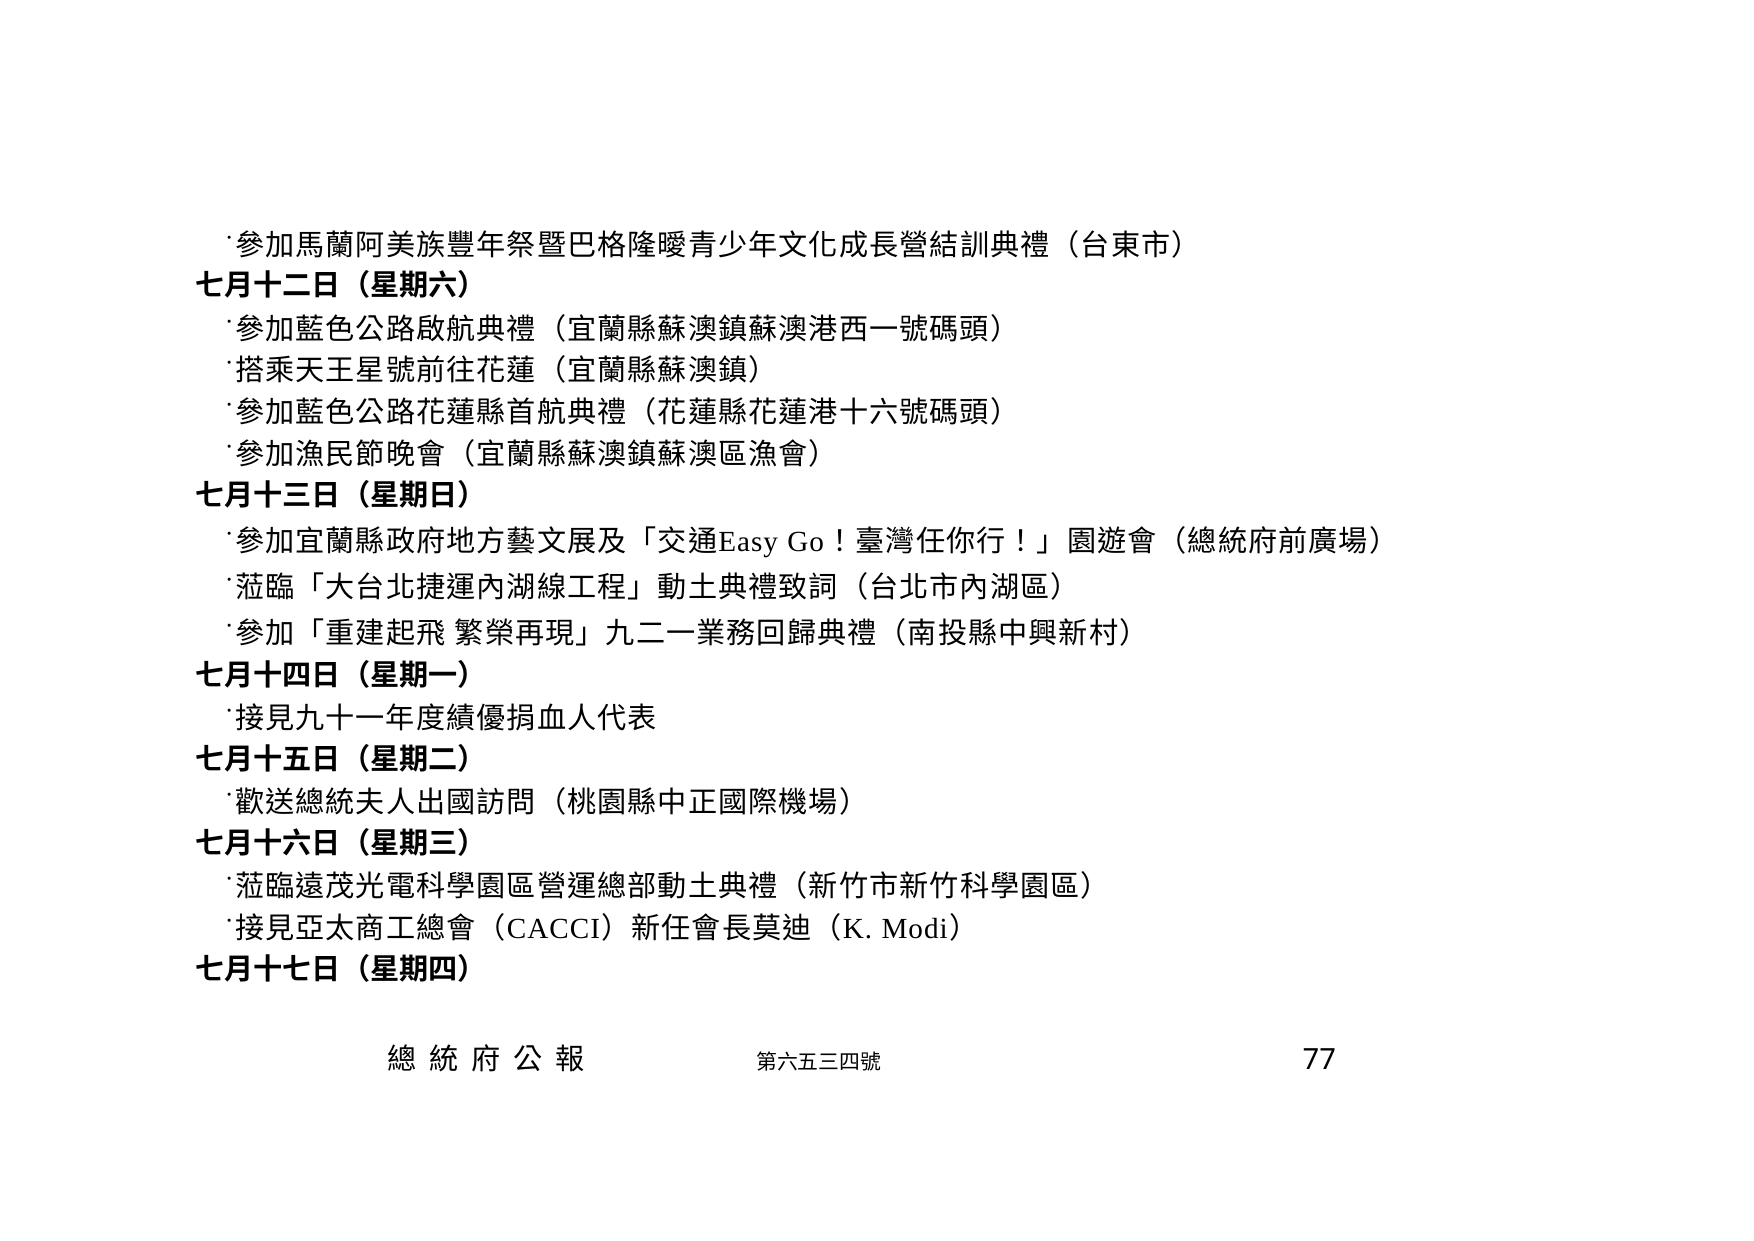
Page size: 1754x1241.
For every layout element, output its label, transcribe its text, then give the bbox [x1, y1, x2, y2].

text ˙參加藍色公路啟航典禮（宜蘭縣蘇澳鎮蘇澳港西一號碼頭） [224, 306, 1559, 347]
text ˙參加宜蘭縣政府地方藝文展及「交通Easy Go！臺灣任你行！」園遊會（總統府前廣場） [224, 515, 1559, 561]
text ˙接見亞太商工總會（CACCI）新任會長莫迪（K. Modi） [224, 905, 1559, 947]
text ˙參加馬蘭阿美族豐年祭暨巴格隆曖青少年文化成長營結訓典禮（台東市） [224, 222, 1559, 263]
text 七月十七日（星期四） [195, 949, 1559, 987]
text 七月十三日（星期日） [195, 475, 1559, 512]
text 七月十五日（星期二） [195, 739, 1559, 777]
text 七月十二日（星期六） [195, 266, 1559, 303]
text ˙參加藍色公路花蓮縣首航典禮（花蓮縣花蓮港十六號碼頭） [224, 389, 1559, 431]
text ˙參加「重建起飛 繁榮再現」九二一業務回歸典禮（南投縣中興新村） [224, 607, 1559, 652]
text ˙蒞臨「大台北捷運內湖線工程」動土典禮致詞（台北市內湖區） [224, 561, 1559, 607]
text 七月十四日（星期一） [195, 655, 1559, 692]
text 七月十六日（星期三） [195, 823, 1559, 861]
text ˙接見九十一年度績優捐血人代表 [224, 695, 1559, 737]
text ˙參加漁民節晚會（宜蘭縣蘇澳鎮蘇澳區漁會） [224, 431, 1559, 472]
text ˙蒞臨遠茂光電科學園區營運總部動土典禮（新竹市新竹科學園區） [224, 863, 1559, 905]
text ˙搭乘天王星號前往花蓮（宜蘭縣蘇澳鎮） [224, 347, 1559, 389]
text ˙歡送總統夫人出國訪問（桃園縣中正國際機場） [224, 779, 1559, 821]
